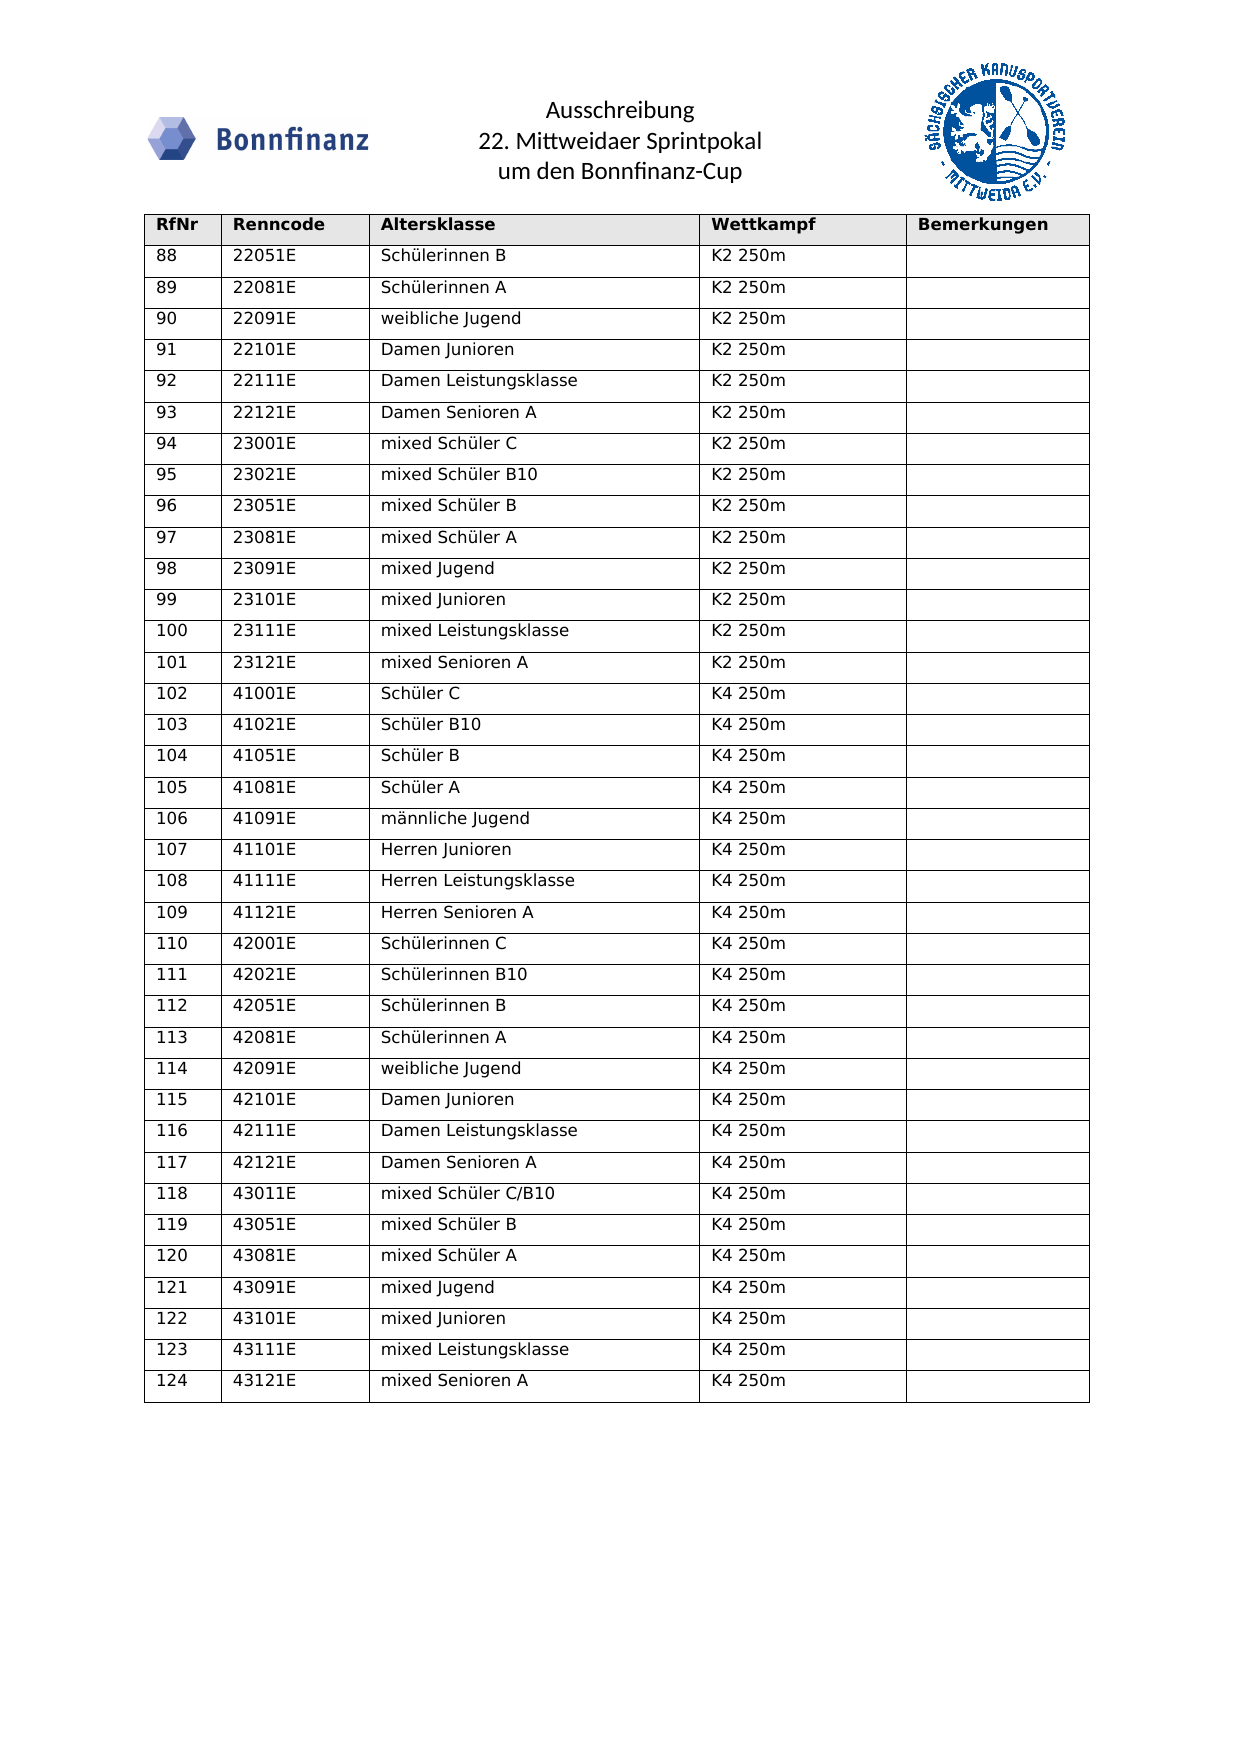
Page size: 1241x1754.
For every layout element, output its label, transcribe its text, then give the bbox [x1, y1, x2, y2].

table_cell Damen Leistungsklasse [370, 371, 699, 402]
table_cell Damen Senioren A [370, 403, 699, 433]
table_cell mixed Leistungsklasse [370, 1340, 699, 1370]
table_cell K2 250m [700, 309, 906, 339]
table_cell [907, 559, 1089, 589]
table_cell 43111E [222, 1340, 369, 1370]
table_cell 114 [145, 1059, 221, 1089]
table_cell K2 250m [700, 653, 906, 683]
table_cell [907, 434, 1089, 464]
table_cell Schüler C [370, 684, 699, 714]
table_header Altersklasse [370, 215, 699, 245]
table_cell [907, 653, 1089, 683]
table_cell mixed Schüler B [370, 496, 699, 527]
table_cell mixed Schüler A [370, 1246, 699, 1277]
table_header Wettkampf [700, 215, 906, 245]
table_cell K4 250m [700, 1278, 906, 1308]
table_cell 43051E [222, 1215, 369, 1245]
table_cell mixed Junioren [370, 1309, 699, 1339]
table_cell weibliche Jugend [370, 309, 699, 339]
table_cell weibliche Jugend [370, 1059, 699, 1089]
table_cell 23081E [222, 528, 369, 558]
table_cell 41081E [222, 778, 369, 808]
table_cell [907, 1090, 1089, 1120]
table_cell K4 250m [700, 1340, 906, 1370]
table_cell 43091E [222, 1278, 369, 1308]
table_cell Damen Junioren [370, 340, 699, 370]
table_cell mixed Schüler B10 [370, 465, 699, 495]
table_cell [907, 715, 1089, 745]
table_cell 100 [145, 621, 221, 652]
table_cell 104 [145, 746, 221, 777]
table_cell 93 [145, 403, 221, 433]
table_cell K4 250m [700, 1090, 906, 1120]
table_cell 22081E [222, 278, 369, 308]
table_cell 42101E [222, 1090, 369, 1120]
table_cell 23111E [222, 621, 369, 652]
table_cell [907, 1184, 1089, 1214]
table_cell K4 250m [700, 965, 906, 995]
table_cell 22121E [222, 403, 369, 433]
table_cell K4 250m [700, 1153, 906, 1183]
table_cell K2 250m [700, 278, 906, 308]
table_cell [907, 496, 1089, 527]
table_cell [907, 840, 1089, 870]
table_cell mixed Schüler A [370, 528, 699, 558]
table_cell [907, 1153, 1089, 1183]
table_cell mixed Junioren [370, 590, 699, 620]
table_cell 113 [145, 1028, 221, 1058]
table_cell 42121E [222, 1153, 369, 1183]
table_cell K4 250m [700, 684, 906, 714]
table_cell 123 [145, 1340, 221, 1370]
table_cell K2 250m [700, 434, 906, 464]
table_cell 115 [145, 1090, 221, 1120]
table_cell 108 [145, 871, 221, 902]
table_cell 106 [145, 809, 221, 839]
table_cell 41021E [222, 715, 369, 745]
table_cell K4 250m [700, 934, 906, 964]
table_cell K4 250m [700, 1028, 906, 1058]
table_cell 23121E [222, 653, 369, 683]
table_cell 118 [145, 1184, 221, 1214]
table_cell [907, 1309, 1089, 1339]
table_cell Schülerinnen B [370, 246, 699, 277]
table_cell männliche Jugend [370, 809, 699, 839]
table_cell [907, 746, 1089, 777]
table_cell 41101E [222, 840, 369, 870]
table_cell K2 250m [700, 496, 906, 527]
table_cell 102 [145, 684, 221, 714]
picture [920, 57, 1071, 206]
table_cell 43081E [222, 1246, 369, 1277]
table_cell Schülerinnen B [370, 996, 699, 1027]
table_cell mixed Leistungsklasse [370, 621, 699, 652]
table_cell 42081E [222, 1028, 369, 1058]
table_cell 119 [145, 1215, 221, 1245]
table_cell 23001E [222, 434, 369, 464]
table_cell 95 [145, 465, 221, 495]
table_cell [907, 871, 1089, 902]
table_cell 99 [145, 590, 221, 620]
table_cell 91 [145, 340, 221, 370]
table_cell [907, 371, 1089, 402]
table_cell 110 [145, 934, 221, 964]
table_cell mixed Schüler B [370, 1215, 699, 1245]
table_cell 23101E [222, 590, 369, 620]
table_cell Schülerinnen A [370, 278, 699, 308]
table_cell Schülerinnen C [370, 934, 699, 964]
table_header Bemerkungen [907, 215, 1089, 245]
table_cell K2 250m [700, 340, 906, 370]
table_cell 120 [145, 1246, 221, 1277]
table_cell K4 250m [700, 1371, 906, 1402]
table_cell [907, 309, 1089, 339]
table_cell K4 250m [700, 996, 906, 1027]
table_cell 42091E [222, 1059, 369, 1089]
table_header Renncode [222, 215, 369, 245]
table_cell 42001E [222, 934, 369, 964]
table_cell 98 [145, 559, 221, 589]
table_cell 41121E [222, 903, 369, 933]
table_cell Schüler B [370, 746, 699, 777]
table_cell [907, 1028, 1089, 1058]
table_cell Damen Junioren [370, 1090, 699, 1120]
table_cell 41051E [222, 746, 369, 777]
table_cell 96 [145, 496, 221, 527]
table_cell Schülerinnen A [370, 1028, 699, 1058]
table_cell 23021E [222, 465, 369, 495]
table_cell 124 [145, 1371, 221, 1402]
table_cell K2 250m [700, 559, 906, 589]
table_cell 88 [145, 246, 221, 277]
table_cell 97 [145, 528, 221, 558]
table_cell [907, 934, 1089, 964]
table_cell K4 250m [700, 1059, 906, 1089]
table_cell 22091E [222, 309, 369, 339]
table_cell 42021E [222, 965, 369, 995]
table_cell Schüler A [370, 778, 699, 808]
table_cell [907, 1246, 1089, 1277]
table_cell [907, 1215, 1089, 1245]
table_cell K2 250m [700, 528, 906, 558]
table_cell K4 250m [700, 778, 906, 808]
table_cell 22101E [222, 340, 369, 370]
table_cell 43121E [222, 1371, 369, 1402]
table_cell K4 250m [700, 1184, 906, 1214]
table_cell Herren Junioren [370, 840, 699, 870]
table_cell K2 250m [700, 246, 906, 277]
table_cell mixed Senioren A [370, 1371, 699, 1402]
table_cell 42111E [222, 1121, 369, 1152]
table_cell Schülerinnen B10 [370, 965, 699, 995]
table_cell K2 250m [700, 403, 906, 433]
table_header RfNr [145, 215, 221, 245]
table_cell mixed Senioren A [370, 653, 699, 683]
table_cell [907, 1059, 1089, 1089]
table_cell [907, 778, 1089, 808]
table_cell [907, 1278, 1089, 1308]
table_cell K4 250m [700, 903, 906, 933]
table_cell 43011E [222, 1184, 369, 1214]
table_cell [907, 340, 1089, 370]
table_cell 22051E [222, 246, 369, 277]
table_cell 23091E [222, 559, 369, 589]
table_cell Schüler B10 [370, 715, 699, 745]
table_cell 92 [145, 371, 221, 402]
table_cell K2 250m [700, 590, 906, 620]
table_cell 116 [145, 1121, 221, 1152]
table_cell 23051E [222, 496, 369, 527]
table_cell 41001E [222, 684, 369, 714]
table_cell Damen Senioren A [370, 1153, 699, 1183]
table_cell [907, 1121, 1089, 1152]
table_cell 94 [145, 434, 221, 464]
table_cell [907, 246, 1089, 277]
table_cell Herren Leistungsklasse [370, 871, 699, 902]
picture [147, 117, 369, 160]
table_cell 107 [145, 840, 221, 870]
table_cell 41111E [222, 871, 369, 902]
table_cell K2 250m [700, 371, 906, 402]
table_cell Damen Leistungsklasse [370, 1121, 699, 1152]
table_cell [907, 684, 1089, 714]
table_cell [907, 278, 1089, 308]
table_cell 111 [145, 965, 221, 995]
table_cell K4 250m [700, 871, 906, 902]
table_cell mixed Schüler C [370, 434, 699, 464]
table_cell [907, 1340, 1089, 1370]
table_cell [907, 621, 1089, 652]
table_cell [907, 903, 1089, 933]
table_cell [907, 1371, 1089, 1402]
table_cell 122 [145, 1309, 221, 1339]
table_cell Herren Senioren A [370, 903, 699, 933]
table_cell 109 [145, 903, 221, 933]
table_cell 22111E [222, 371, 369, 402]
table_cell 42051E [222, 996, 369, 1027]
table_cell 103 [145, 715, 221, 745]
table_cell [907, 528, 1089, 558]
table_cell 90 [145, 309, 221, 339]
table_cell 89 [145, 278, 221, 308]
table_cell K2 250m [700, 465, 906, 495]
table_cell 121 [145, 1278, 221, 1308]
table_cell K4 250m [700, 1215, 906, 1245]
table_cell K4 250m [700, 809, 906, 839]
table_cell [907, 996, 1089, 1027]
table_cell [907, 465, 1089, 495]
table_cell [907, 403, 1089, 433]
table_cell K4 250m [700, 1121, 906, 1152]
table_cell 105 [145, 778, 221, 808]
table_cell K4 250m [700, 1246, 906, 1277]
table_cell K4 250m [700, 715, 906, 745]
table_cell mixed Jugend [370, 559, 699, 589]
table_cell mixed Jugend [370, 1278, 699, 1308]
table_cell [907, 809, 1089, 839]
table_cell K2 250m [700, 621, 906, 652]
table_cell 41091E [222, 809, 369, 839]
table_cell K4 250m [700, 746, 906, 777]
table_cell 117 [145, 1153, 221, 1183]
table_cell mixed Schüler C/B10 [370, 1184, 699, 1214]
table_cell [907, 590, 1089, 620]
table_cell K4 250m [700, 840, 906, 870]
table_cell 112 [145, 996, 221, 1027]
table_cell 43101E [222, 1309, 369, 1339]
table_cell [907, 965, 1089, 995]
table_cell K4 250m [700, 1309, 906, 1339]
table_cell 101 [145, 653, 221, 683]
